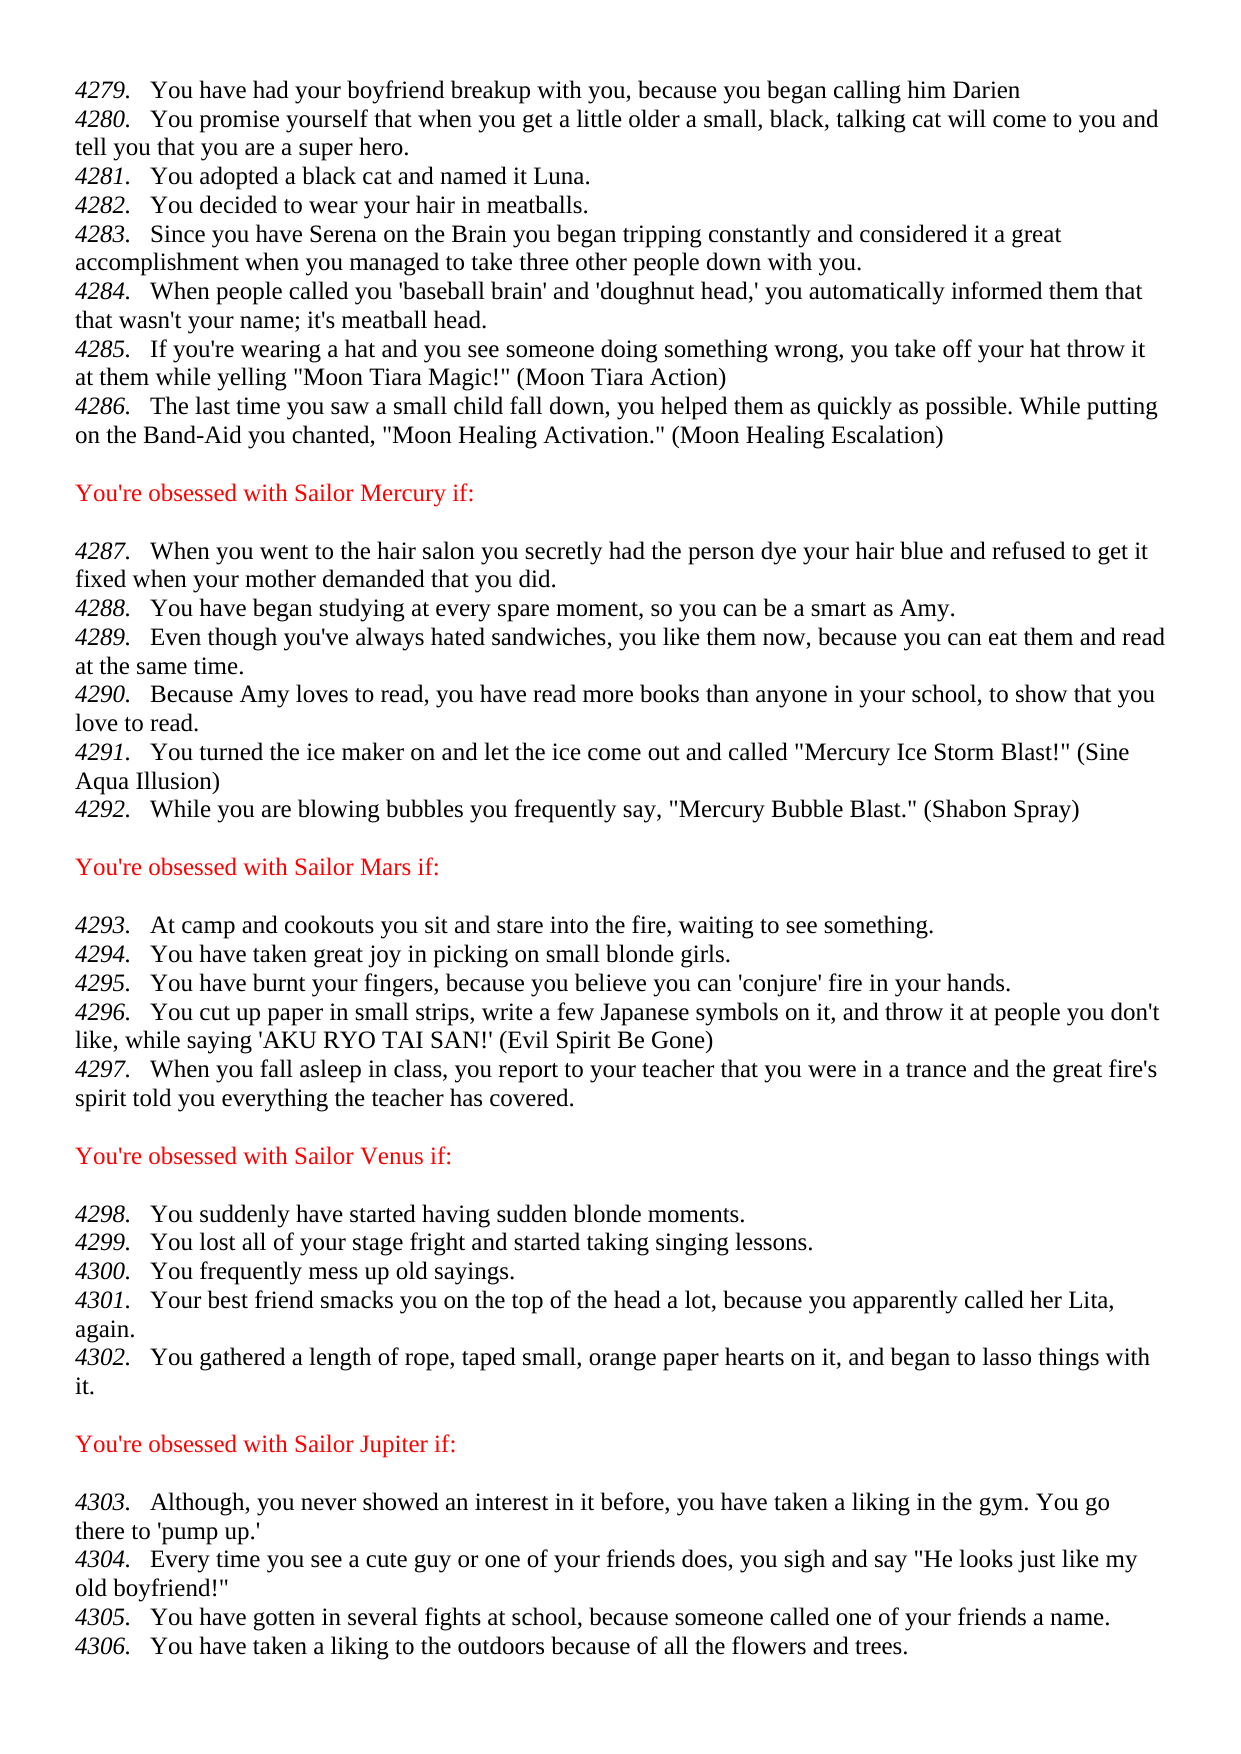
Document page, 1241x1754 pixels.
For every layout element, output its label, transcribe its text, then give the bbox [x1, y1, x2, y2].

text You're obsessed with Sailor Jupiter if: [75, 1429, 1165, 1458]
list While you are blowing bubbles you frequently say, "Mercury Bubble Blast." (Shabon Spray) [75, 794, 1165, 823]
list You lost all of your stage fright and started taking singing lessons. [75, 1227, 1165, 1256]
list When people called you 'baseball brain' and 'doughnut head,' you automatically informed them that that wasn't your name; it's meatball head. [75, 276, 1165, 334]
list You suddenly have started having sudden blonde moments. [75, 1199, 1165, 1227]
list Even though you've always hated sandwiches, you like them now, because you can eat them and read at the same time. [75, 622, 1165, 679]
list Because Amy loves to read, you have read more books than anyone in your school, to show that you love to read. [75, 679, 1165, 737]
list You have gotten in several fights at school, because someone called one of your friends a name. [75, 1602, 1165, 1631]
list You have began studying at every spare moment, so you can be a smart as Amy. [75, 593, 1165, 622]
list You frequently mess up old sayings. [75, 1256, 1165, 1285]
text You're obsessed with Sailor Venus if: [75, 1141, 1165, 1169]
list Every time you see a cute guy or one of your friends does, you sigh and say "He looks just like my old boyfriend!" [75, 1544, 1165, 1602]
list You cut up paper in small strips, write a few Japanese symbols on it, and throw it at people you don't like, while saying 'AKU RYO TAI SAN!' (Evil Spirit Be Gone) [75, 997, 1165, 1054]
list When you went to the hair salon you secretly had the person dye your hair blue and refused to get it fixed when your mother demanded that you did. [75, 536, 1165, 593]
text You're obsessed with Sailor Mercury if: [75, 478, 1165, 507]
list You gathered a length of rope, taped small, orange paper hearts on it, and began to lasso things with it. [75, 1342, 1165, 1400]
list If you're wearing a hat and you see someone doing something wrong, you take off your hat throw it at them while yelling "Moon Tiara Magic!" (Moon Tiara Action) [75, 334, 1165, 391]
list You have taken a liking to the outdoors because of all the flowers and trees. [75, 1631, 1165, 1659]
list You have taken great joy in picking on small blonde girls. [75, 939, 1165, 968]
list The last time you saw a small child fall down, you helped them as quickly as possible. While putting on the Band-Aid you chanted, "Moon Healing Activation." (Moon Healing Escalation) [75, 391, 1165, 449]
list You have burnt your fingers, because you believe you can 'conjure' fire in your hands. [75, 968, 1165, 997]
list Although, you never showed an interest in it before, you have taken a liking in the gym. You go there to 'pump up.' [75, 1487, 1165, 1544]
list You adopted a black cat and named it Luna. [75, 161, 1165, 190]
list You turned the ice maker on and let the ice come out and called "Mercury Ice Storm Blast!" (Sine Aqua Illusion) [75, 737, 1165, 794]
list Since you have Serena on the Brain you began tripping constantly and considered it a great accomplishment when you managed to take three other people down with you. [75, 219, 1165, 276]
list You have had your boyfriend breakup with you, because you began calling him Darien [75, 75, 1165, 104]
list You promise yourself that when you get a little older a small, black, talking cat will come to you and tell you that you are a super hero. [75, 104, 1165, 161]
list You decided to wear your hair in meatballs. [75, 190, 1165, 219]
list Your best friend smacks you on the top of the head a lot, because you apparently called her Lita, again. [75, 1285, 1165, 1342]
text You're obsessed with Sailor Mars if: [75, 852, 1165, 881]
list When you fall asleep in class, you report to your teacher that you were in a trance and the great fire's spirit told you everything the teacher has covered. [75, 1054, 1165, 1112]
list At camp and cookouts you sit and stare into the fire, waiting to see something. [75, 910, 1165, 939]
